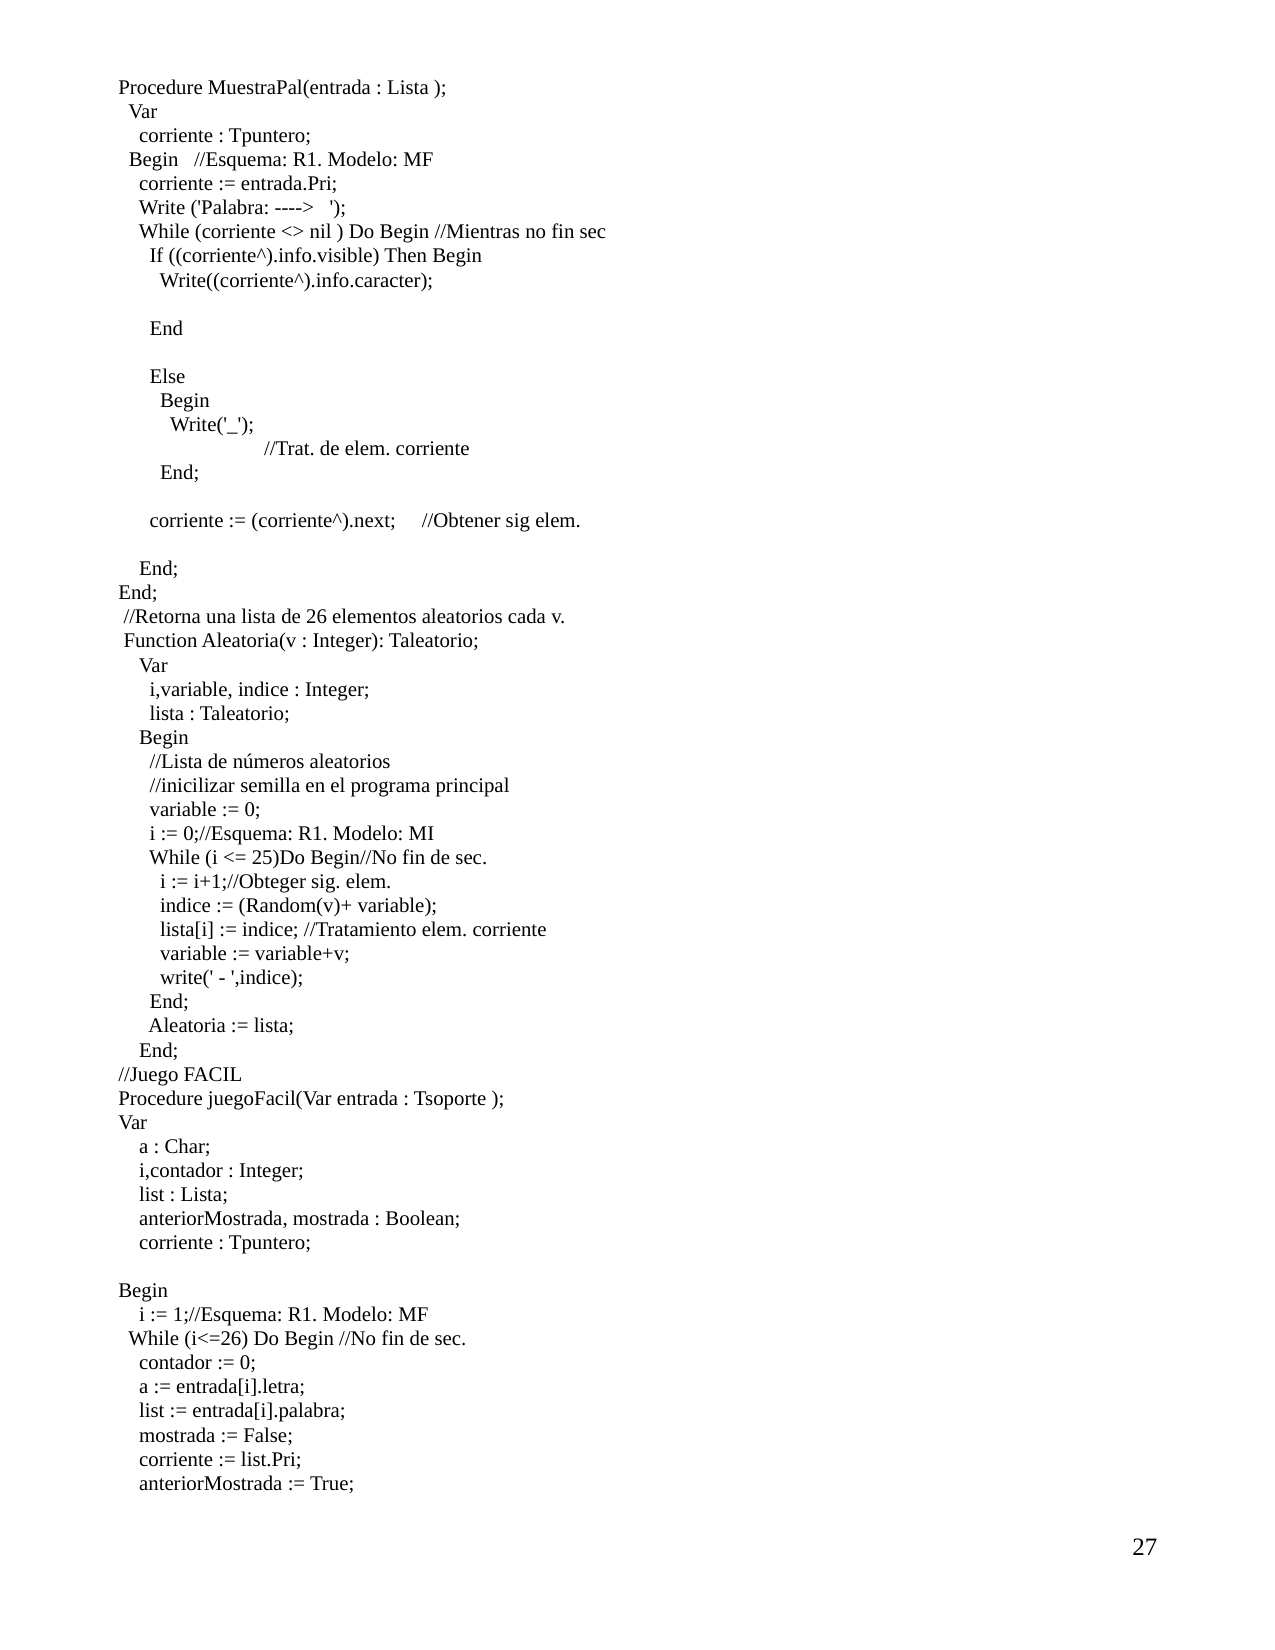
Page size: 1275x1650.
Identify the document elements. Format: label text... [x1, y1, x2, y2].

text //Trat. de elem. corriente [118, 436, 1157, 460]
text Begin [118, 388, 1157, 412]
text Aleatoria := lista; [118, 1013, 1157, 1037]
text Var [118, 1110, 1157, 1134]
text contador := 0; [118, 1350, 1157, 1374]
text If ((corriente^).info.visible) Then Begin [118, 243, 1157, 267]
text Procedure juegoFacil(Var entrada : Tsoporte ); [118, 1086, 1157, 1110]
text //inicilizar semilla en el programa principal [118, 773, 1157, 797]
text Procedure MuestraPal(entrada : Lista ); [118, 75, 1157, 99]
text indice := (Random(v)+ variable); [118, 893, 1157, 917]
text Begin //Esquema: R1. Modelo: MF [118, 147, 1157, 171]
text variable := 0; [118, 797, 1157, 821]
text i := 0;//Esquema: R1. Modelo: MI [118, 821, 1157, 845]
text Write((corriente^).info.caracter); [118, 267, 1157, 292]
text Begin [118, 725, 1157, 749]
text corriente := entrada.Pri; [118, 171, 1157, 195]
text End; [118, 1037, 1157, 1062]
text corriente := (corriente^).next; //Obtener sig elem. [118, 508, 1157, 532]
text corriente : Tpuntero; [118, 123, 1157, 147]
text Else [118, 364, 1157, 388]
text While (i <= 25)Do Begin//No fin de sec. [118, 845, 1157, 869]
text Write('_'); [118, 412, 1157, 436]
text Write ('Palabra: ----> '); [118, 195, 1157, 219]
text list : Lista; [118, 1182, 1157, 1206]
text mostrada := False; [118, 1422, 1157, 1447]
text End [118, 316, 1157, 340]
text a : Char; [118, 1134, 1157, 1158]
text lista : Taleatorio; [118, 701, 1157, 725]
text list := entrada[i].palabra; [118, 1398, 1157, 1422]
text Begin [118, 1278, 1157, 1302]
text anteriorMostrada, mostrada : Boolean; [118, 1206, 1157, 1230]
text i := i+1;//Obteger sig. elem. [118, 869, 1157, 893]
text End; [118, 556, 1157, 580]
text i,contador : Integer; [118, 1158, 1157, 1182]
text Var [118, 99, 1157, 123]
text Var [118, 652, 1157, 677]
text //Lista de números aleatorios [118, 749, 1157, 773]
text a := entrada[i].letra; [118, 1374, 1157, 1398]
text End; [118, 580, 1157, 604]
text Function Aleatoria(v : Integer): Taleatorio; [118, 628, 1157, 652]
text While (corriente <> nil ) Do Begin //Mientras no fin sec [118, 219, 1157, 243]
text corriente := list.Pri; [118, 1447, 1157, 1471]
text anteriorMostrada := True; [118, 1471, 1157, 1495]
text End; [118, 989, 1157, 1013]
text i,variable, indice : Integer; [118, 677, 1157, 701]
text //Juego FACIL [118, 1062, 1157, 1086]
text //Retorna una lista de 26 elementos aleatorios cada v. [118, 604, 1157, 628]
text i := 1;//Esquema: R1. Modelo: MF [118, 1302, 1157, 1326]
text End; [118, 460, 1157, 484]
text lista[i] := indice; //Tratamiento elem. corriente [118, 917, 1157, 941]
text corriente : Tpuntero; [118, 1230, 1157, 1254]
text write(' - ',indice); [118, 965, 1157, 989]
text variable := variable+v; [118, 941, 1157, 965]
text While (i<=26) Do Begin //No fin de sec. [118, 1326, 1157, 1350]
